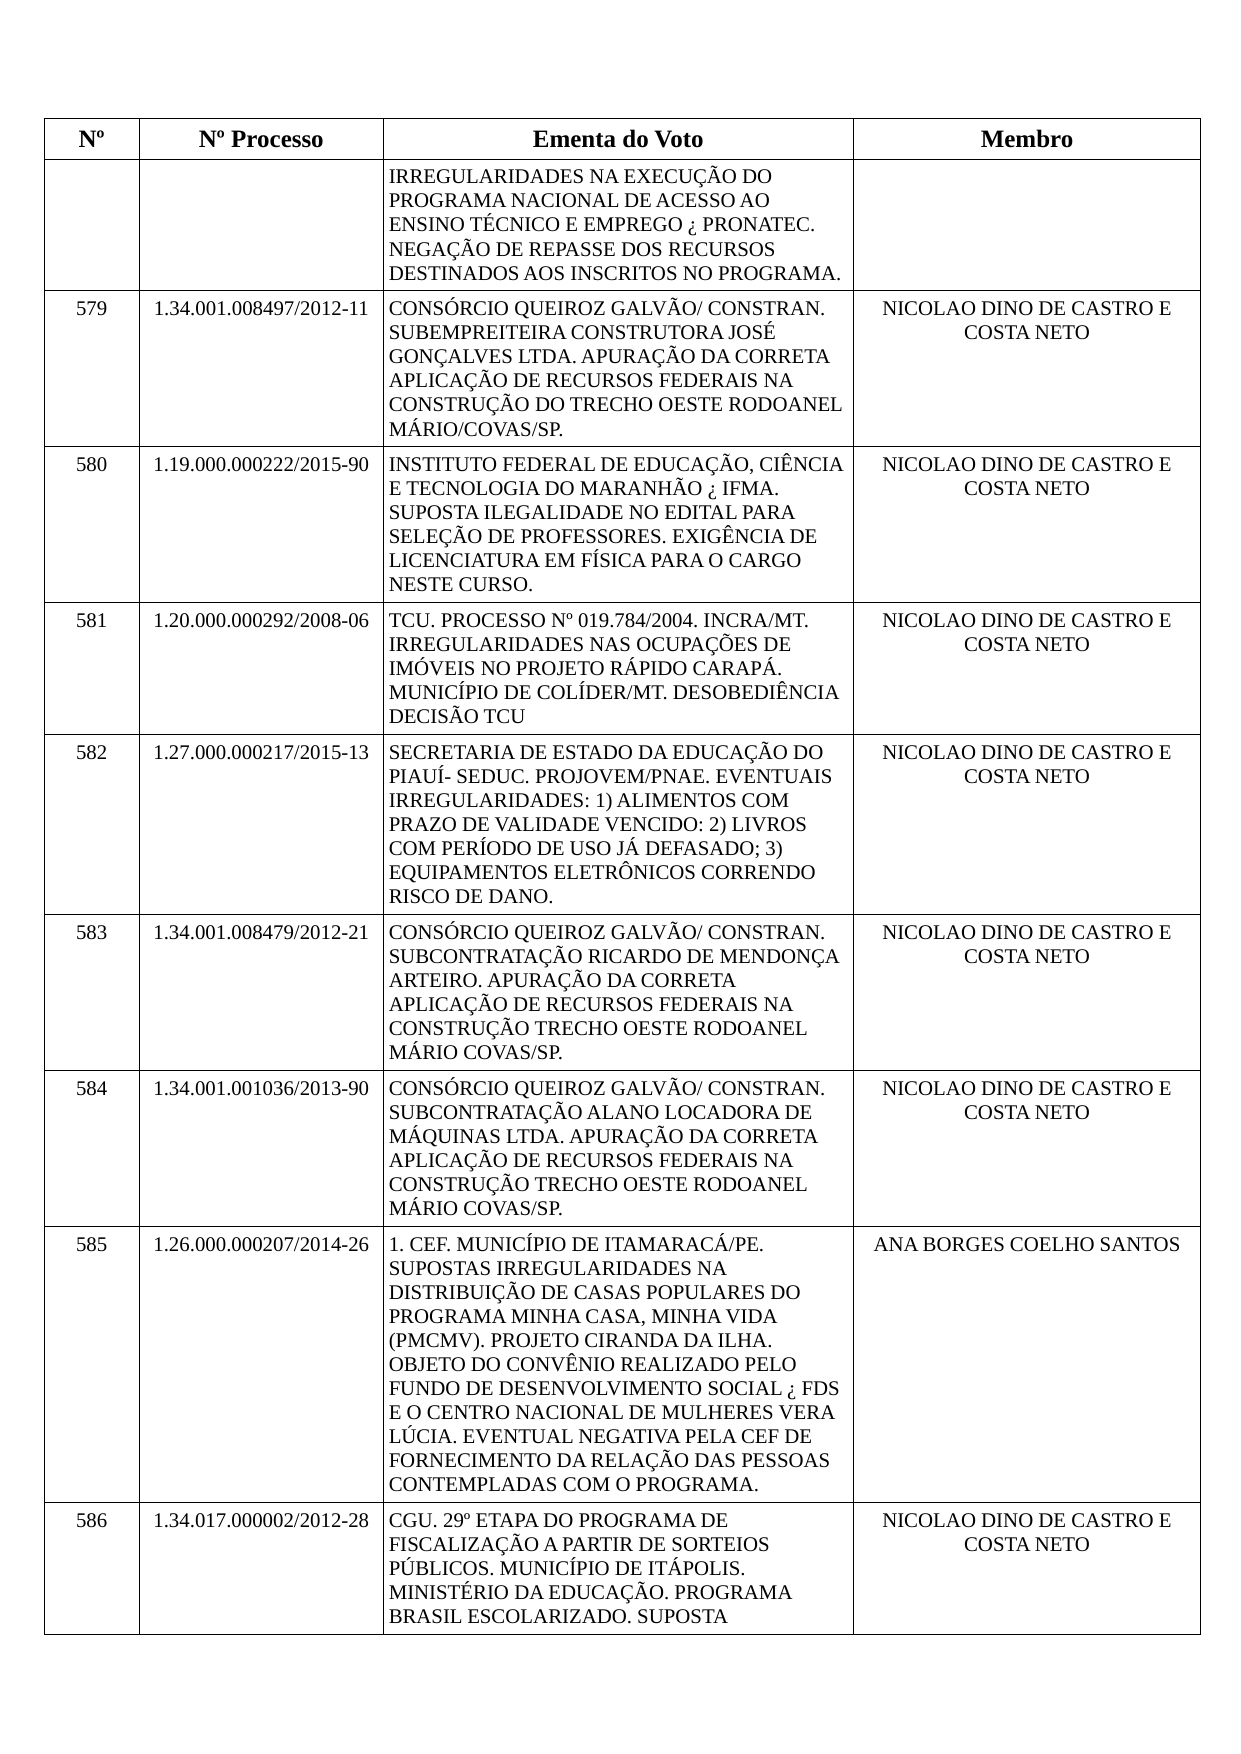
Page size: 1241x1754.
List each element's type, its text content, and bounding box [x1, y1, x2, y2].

table_header Nº [45, 119, 139, 158]
table_cell 1.27.000.000217/2015-13 [140, 735, 383, 914]
table_cell NICOLAO DINO DE CASTRO E COSTA NETO [854, 291, 1200, 446]
table_cell 583 [45, 915, 139, 1070]
table_cell NICOLAO DINO DE CASTRO E COSTA NETO [854, 447, 1200, 602]
table_cell CONSÓRCIO QUEIROZ GALVÃO/ CONSTRAN. SUBCONTRATAÇÃO RICARDO DE MENDONÇA ARTEIRO. APURAÇÃO DA CORRETA APLICAÇÃO DE RECURSOS FEDERAIS NA CONSTRUÇÃO TRECHO OESTE RODOANEL MÁRIO COVAS/SP. [384, 915, 853, 1070]
table_cell 580 [45, 447, 139, 602]
table_header Ementa do Voto [384, 119, 853, 158]
table_cell 581 [45, 603, 139, 734]
table_cell SECRETARIA DE ESTADO DA EDUCAÇÃO DO PIAUÍ- SEDUC. PROJOVEM/PNAE. EVENTUAIS IRREGULARIDADES: 1) ALIMENTOS COM PRAZO DE VALIDADE VENCIDO: 2) LIVROS COM PERÍODO DE USO JÁ DEFASADO; 3) EQUIPAMENTOS ELETRÔNICOS CORRENDO RISCO DE DANO. [384, 735, 853, 914]
table_cell 579 [45, 291, 139, 446]
table_cell ANA BORGES COELHO SANTOS [854, 1227, 1200, 1502]
table_cell [140, 160, 383, 290]
table_cell NICOLAO DINO DE CASTRO E COSTA NETO [854, 1503, 1200, 1634]
table_cell 1. CEF. MUNICÍPIO DE ITAMARACÁ/PE. SUPOSTAS IRREGULARIDADES NA DISTRIBUIÇÃO DE CASAS POPULARES DO PROGRAMA MINHA CASA, MINHA VIDA (PMCMV). PROJETO CIRANDA DA ILHA. OBJETO DO CONVÊNIO REALIZADO PELO FUNDO DE DESENVOLVIMENTO SOCIAL ¿ FDS E O CENTRO NACIONAL DE MULHERES VERA LÚCIA. EVENTUAL NEGATIVA PELA CEF DE FORNECIMENTO DA RELAÇÃO DAS PESSOAS CONTEMPLADAS COM O PROGRAMA. [384, 1227, 853, 1502]
table_cell 586 [45, 1503, 139, 1634]
table_cell 1.34.017.000002/2012-28 [140, 1503, 383, 1634]
table_cell 584 [45, 1071, 139, 1226]
table_cell 1.34.001.001036/2013-90 [140, 1071, 383, 1226]
table_cell CGU. 29º ETAPA DO PROGRAMA DE FISCALIZAÇÃO A PARTIR DE SORTEIOS PÚBLICOS. MUNICÍPIO DE ITÁPOLIS. MINISTÉRIO DA EDUCAÇÃO. PROGRAMA BRASIL ESCOLARIZADO. SUPOSTA [384, 1503, 853, 1634]
table_cell NICOLAO DINO DE CASTRO E COSTA NETO [854, 915, 1200, 1070]
table_cell NICOLAO DINO DE CASTRO E COSTA NETO [854, 735, 1200, 914]
table_cell 582 [45, 735, 139, 914]
table_cell CONSÓRCIO QUEIROZ GALVÃO/ CONSTRAN. SUBEMPREITEIRA CONSTRUTORA JOSÉ GONÇALVES LTDA. APURAÇÃO DA CORRETA APLICAÇÃO DE RECURSOS FEDERAIS NA CONSTRUÇÃO DO TRECHO OESTE RODOANEL MÁRIO/COVAS/SP. [384, 291, 853, 446]
table_cell NICOLAO DINO DE CASTRO E COSTA NETO [854, 1071, 1200, 1226]
table_cell 1.26.000.000207/2014-26 [140, 1227, 383, 1502]
table_cell 1.19.000.000222/2015-90 [140, 447, 383, 602]
table_cell INSTITUTO FEDERAL DE EDUCAÇÃO, CIÊNCIA E TECNOLOGIA DO MARANHÃO ¿ IFMA. SUPOSTA ILEGALIDADE NO EDITAL PARA SELEÇÃO DE PROFESSORES. EXIGÊNCIA DE LICENCIATURA EM FÍSICA PARA O CARGO NESTE CURSO. [384, 447, 853, 602]
table_cell NICOLAO DINO DE CASTRO E COSTA NETO [854, 603, 1200, 734]
table_cell 585 [45, 1227, 139, 1502]
table_header Nº Processo [140, 119, 383, 158]
table_cell TCU. PROCESSO Nº 019.784/2004. INCRA/MT. IRREGULARIDADES NAS OCUPAÇÕES DE IMÓVEIS NO PROJETO RÁPIDO CARAPÁ. MUNICÍPIO DE COLÍDER/MT. DESOBEDIÊNCIA DECISÃO TCU [384, 603, 853, 734]
table_cell [854, 160, 1200, 290]
table_cell 1.34.001.008479/2012-21 [140, 915, 383, 1070]
table_cell CONSÓRCIO QUEIROZ GALVÃO/ CONSTRAN. SUBCONTRATAÇÃO ALANO LOCADORA DE MÁQUINAS LTDA. APURAÇÃO DA CORRETA APLICAÇÃO DE RECURSOS FEDERAIS NA CONSTRUÇÃO TRECHO OESTE RODOANEL MÁRIO COVAS/SP. [384, 1071, 853, 1226]
table_cell [45, 160, 139, 290]
table_header Membro [854, 119, 1200, 158]
table_cell 1.34.001.008497/2012-11 [140, 291, 383, 446]
table_cell IRREGULARIDADES NA EXECUÇÃO DO PROGRAMA NACIONAL DE ACESSO AO ENSINO TÉCNICO E EMPREGO ¿ PRONATEC. NEGAÇÃO DE REPASSE DOS RECURSOS DESTINADOS AOS INSCRITOS NO PROGRAMA. [384, 160, 853, 290]
table_cell 1.20.000.000292/2008-06 [140, 603, 383, 734]
